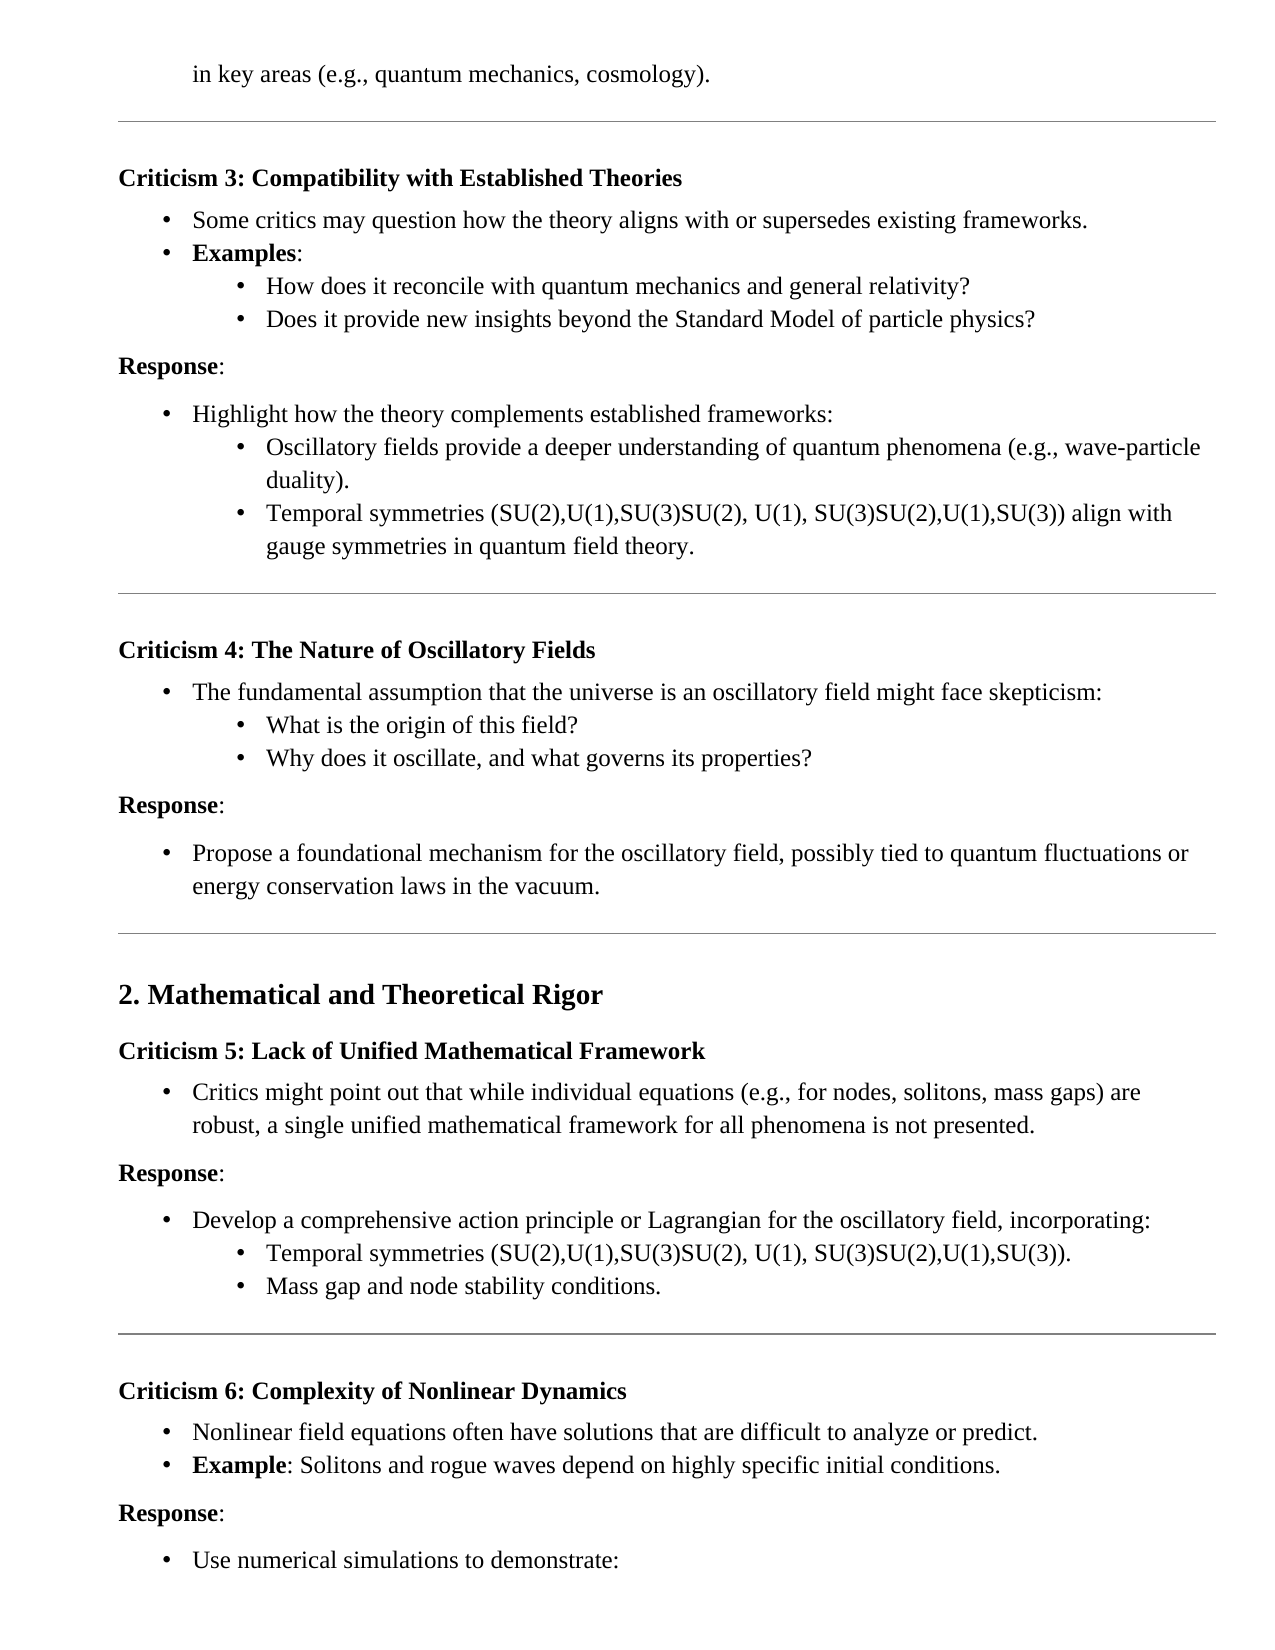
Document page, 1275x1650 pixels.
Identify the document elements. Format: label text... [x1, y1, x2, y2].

list Nonlinear field equations often have solutions that are difficult to analyze or predict. [162, 1417, 1216, 1446]
list Why does it oscillate, and what governs its properties? [236, 743, 1216, 771]
list Highlight how the theory complements established frameworks: [162, 399, 1216, 428]
list Temporal symmetries (SU(2),U(1),SU(3)SU(2), U(1), SU(3)SU(2),U(1),SU(3)). [236, 1238, 1216, 1267]
list Oscillatory fields provide a deeper understanding of quantum phenomena (e.g., wave-particle duality). [236, 432, 1216, 494]
subtitle Criticism 3: Compatibility with Established Theories [118, 163, 1216, 192]
subtitle Criticism 6: Complexity of Nonlinear Dynamics [118, 1376, 1216, 1404]
list Some critics may question how the theory aligns with or supersedes existing frameworks. [162, 205, 1216, 233]
list in key areas (e.g., quantum mechanics, cosmology). [162, 59, 1216, 88]
list Use numerical simulations to demonstrate: [162, 1545, 1216, 1574]
list Develop a comprehensive action principle or Lagrangian for the oscillatory field, incorporating: [162, 1205, 1216, 1234]
list Critics might point out that while individual equations (e.g., for nodes, solitons, mass gaps) are robust, a single unified mathematical framework for all phenomena is not presented. [162, 1077, 1216, 1139]
subtitle Criticism 4: The Nature of Oscillatory Fields [118, 635, 1216, 664]
text Response: [118, 351, 1216, 380]
list Temporal symmetries (SU(2),U(1),SU(3)SU(2), U(1), SU(3)SU(2),U(1),SU(3)) align with gauge symmetries in quantum field theory. [236, 498, 1216, 560]
list Mass gap and node stability conditions. [236, 1271, 1216, 1300]
list The fundamental assumption that the universe is an oscillatory field might face skepticism: [162, 677, 1216, 705]
list Does it provide new insights beyond the Standard Model of particle physics? [236, 304, 1216, 332]
list Examples: [162, 238, 1216, 266]
text Response: [118, 1158, 1216, 1187]
list How does it reconcile with quantum mechanics and general relativity? [236, 271, 1216, 299]
subtitle 2. Mathematical and Theoretical Rigor [118, 977, 1216, 1011]
list Example: Solitons and rogue waves depend on highly specific initial conditions. [162, 1450, 1216, 1479]
subtitle Criticism 5: Lack of Unified Mathematical Framework [118, 1036, 1216, 1065]
text Response: [118, 790, 1216, 819]
text Response: [118, 1498, 1216, 1526]
list Propose a foundational mechanism for the oscillatory field, possibly tied to quantum fluctuations or energy conservation laws in the vacuum. [162, 838, 1216, 900]
list What is the origin of this field? [236, 710, 1216, 738]
